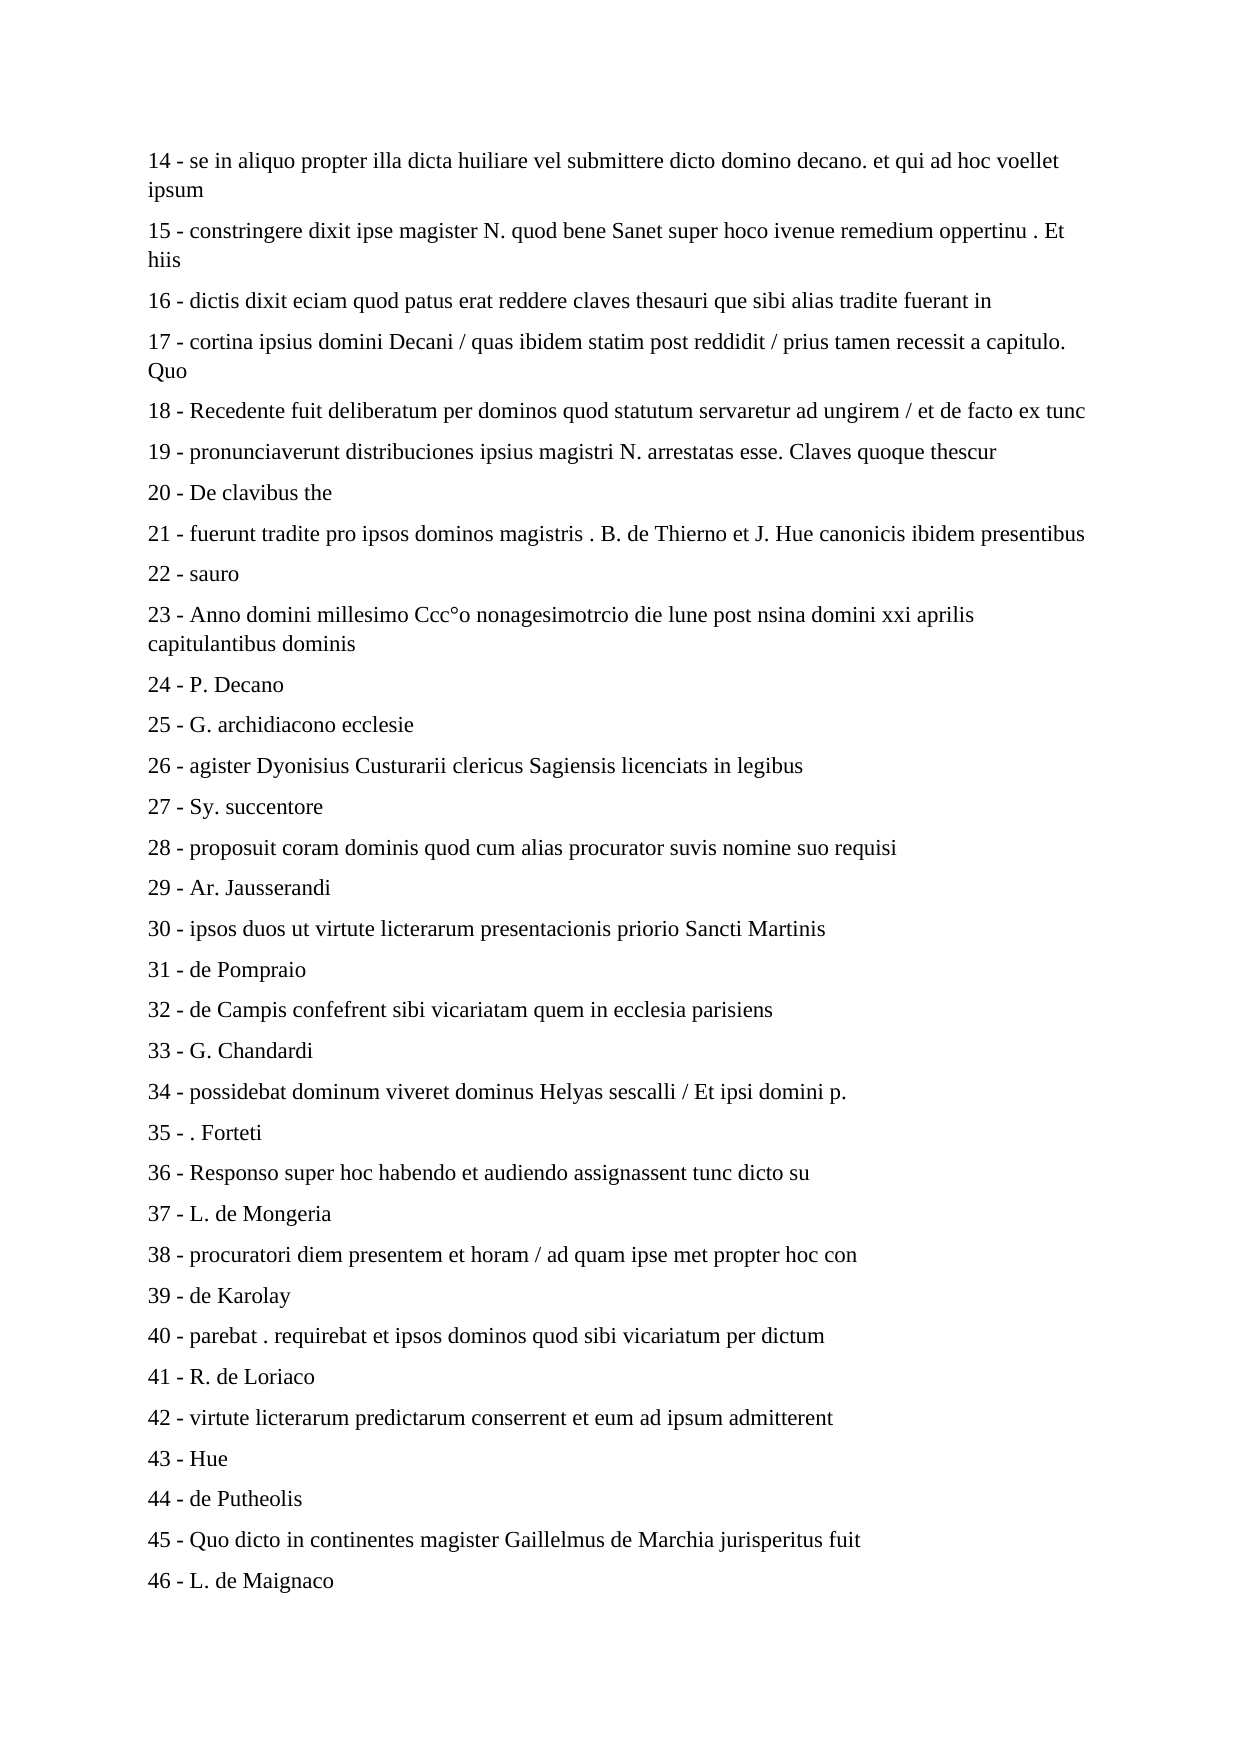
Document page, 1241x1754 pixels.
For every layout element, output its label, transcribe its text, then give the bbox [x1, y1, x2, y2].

text 19 - pronunciaverunt distribuciones ipsius magistri N. arrestatas esse. Claves quoque thescur [148, 438, 1093, 464]
text 34 - possidebat dominum viveret dominus Helyas sescalli / Et ipsi domini p. [148, 1078, 1093, 1104]
text 39 - de Karolay [148, 1282, 1093, 1308]
text 17 - cortina ipsius domini Decani / quas ibidem statim post reddidit / prius tamen recessit a capitulo. Quo [148, 328, 1093, 383]
text 22 - sauro [148, 560, 1093, 587]
text 21 - fuerunt tradite pro ipsos dominos magistris . B. de Thierno et J. Hue canonicis ibidem presentibus [148, 519, 1093, 546]
text 41 - R. de Loriaco [148, 1363, 1093, 1389]
text 40 - parebat . requirebat et ipsos dominos quod sibi vicariatum per dictum [148, 1322, 1093, 1349]
text 28 - proposuit coram dominis quod cum alias procurator suvis nomine suo requisi [148, 834, 1093, 860]
text 26 - agister Dyonisius Custurarii clericus Sagiensis licenciats in legibus [148, 752, 1093, 778]
text 45 - Quo dicto in continentes magister Gaillelmus de Marchia jurisperitus fuit [148, 1526, 1093, 1552]
text 30 - ipsos duos ut virtute licterarum presentacionis priorio Sancti Martinis [148, 915, 1093, 941]
text 42 - virtute licterarum predictarum conserrent et eum ad ipsum admitterent [148, 1404, 1093, 1430]
text 15 - constringere dixit ipse magister N. quod bene Sanet super hoco ivenue remedium oppertinu . Et hiis [148, 217, 1093, 273]
text 27 - Sy. succentore [148, 793, 1093, 819]
text 18 - Recedente fuit deliberatum per dominos quod statutum servaretur ad ungirem / et de facto ex tunc [148, 397, 1093, 424]
text 32 - de Campis confefrent sibi vicariatam quem in ecclesia parisiens [148, 997, 1093, 1023]
text 14 - se in aliquo propter illa dicta huiliare vel submittere dicto domino decano. et qui ad hoc voellet ipsum [148, 148, 1093, 203]
text 24 - P. Decano [148, 671, 1093, 697]
text 44 - de Putheolis [148, 1485, 1093, 1512]
text 38 - procuratori diem presentem et horam / ad quam ipse met propter hoc con [148, 1241, 1093, 1267]
text 37 - L. de Mongeria [148, 1200, 1093, 1227]
text 23 - Anno domini millesimo Ccc°o nonagesimotrcio die lune post nsina domini xxi aprilis capitulantibus dominis [148, 601, 1093, 656]
text 16 - dictis dixit eciam quod patus erat reddere claves thesauri que sibi alias tradite fuerant in [148, 287, 1093, 313]
text 20 - De clavibus the [148, 479, 1093, 505]
text 36 - Responso super hoc habendo et audiendo assignassent tunc dicto su [148, 1159, 1093, 1186]
text 35 - . Forteti [148, 1119, 1093, 1145]
text 31 - de Pompraio [148, 956, 1093, 982]
text 33 - G. Chandardi [148, 1037, 1093, 1064]
text 25 - G. archidiacono ecclesie [148, 711, 1093, 738]
text 46 - L. de Maignaco [148, 1567, 1093, 1593]
text 29 - Ar. Jausserandi [148, 874, 1093, 901]
text 43 - Hue [148, 1444, 1093, 1471]
